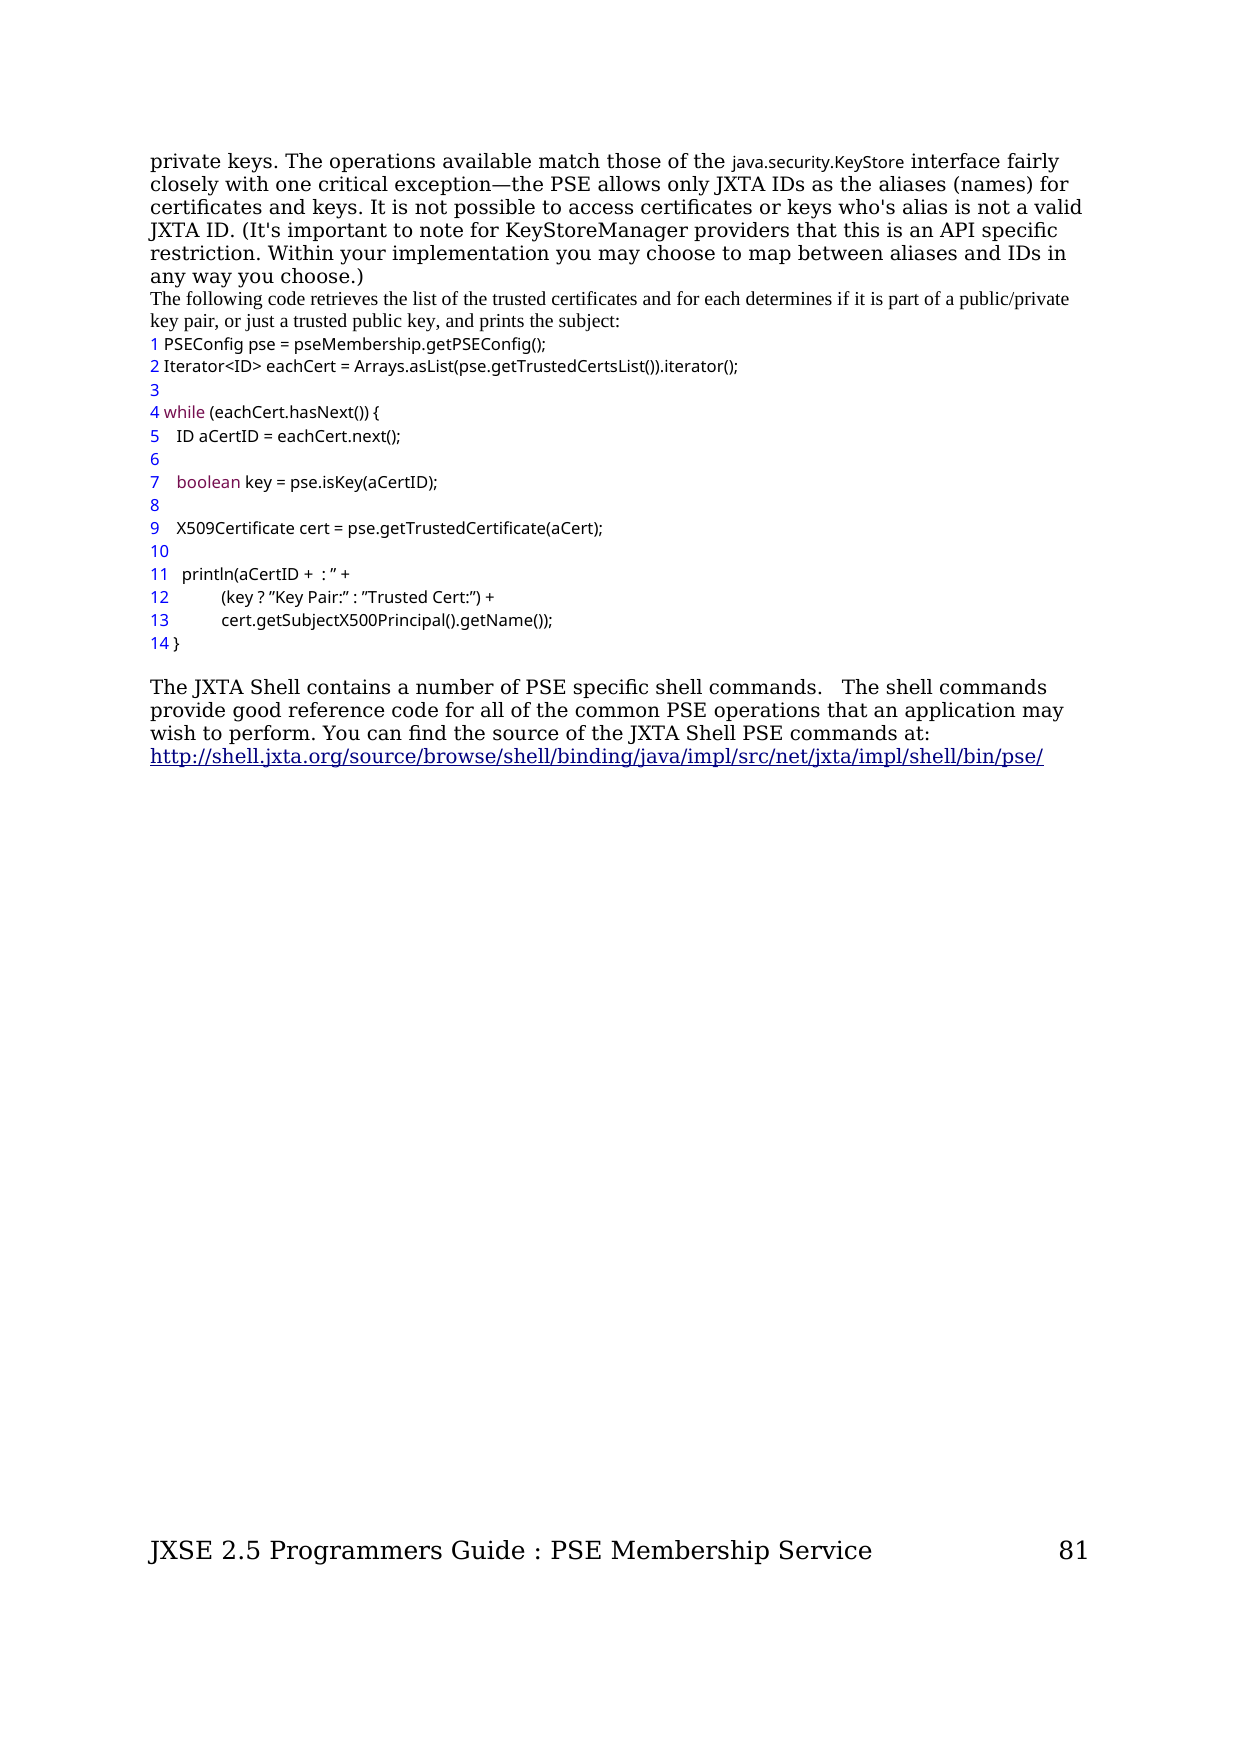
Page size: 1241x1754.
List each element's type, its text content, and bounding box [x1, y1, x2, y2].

text private keys. The operations available match those of the java.security.KeyStore interface fairly closely with one critical exception—the PSE allows only JXTA IDs as the aliases (names) for certificates and keys. It is not possible to access certificates or keys who's alias is not a valid JXTA ID. (It's important to note for KeyStoreManager providers that this is an API specific restriction. Within your implementation you may choose to map between aliases and IDs in any way you choose.) [150, 150, 1090, 288]
text The JXTA Shell contains a number of PSE specific shell commands. The shell commands provide good reference code for all of the common PSE operations that an application may wish to perform. You can find the source of the JXTA Shell PSE commands at: http://shell.jxta.org/source/browse/shell/binding/java/impl/src/net/jxta/impl/shell/bin/pse/ [150, 654, 1090, 768]
table_header 1 PSEConfig pse = pseMembership.getPSEConfig(); 2 Iterator<ID> eachCert = Arrays.asList(pse.getTrustedCertsList()).iterator(); 3 4 while (eachCert.hasNext()) { 5 ID aCertID = eachCert.next(); 6 7 boolean key = pse.isKey(aCertID); 8 9 X509Certificate cert = pse.getTrustedCertificate(aCert); 10 11 println(aCertID + : ” + 12 (key ? ”Key Pair:” : ”Trusted Cert:”) + 13 cert.getSubjectX500Principal().getName()); 14 } [150, 332, 1090, 654]
text The following code retrieves the list of the trusted certificates and for each determines if it is part of a public/private key pair, or just a trusted public key, and prints the subject: [150, 288, 1090, 332]
